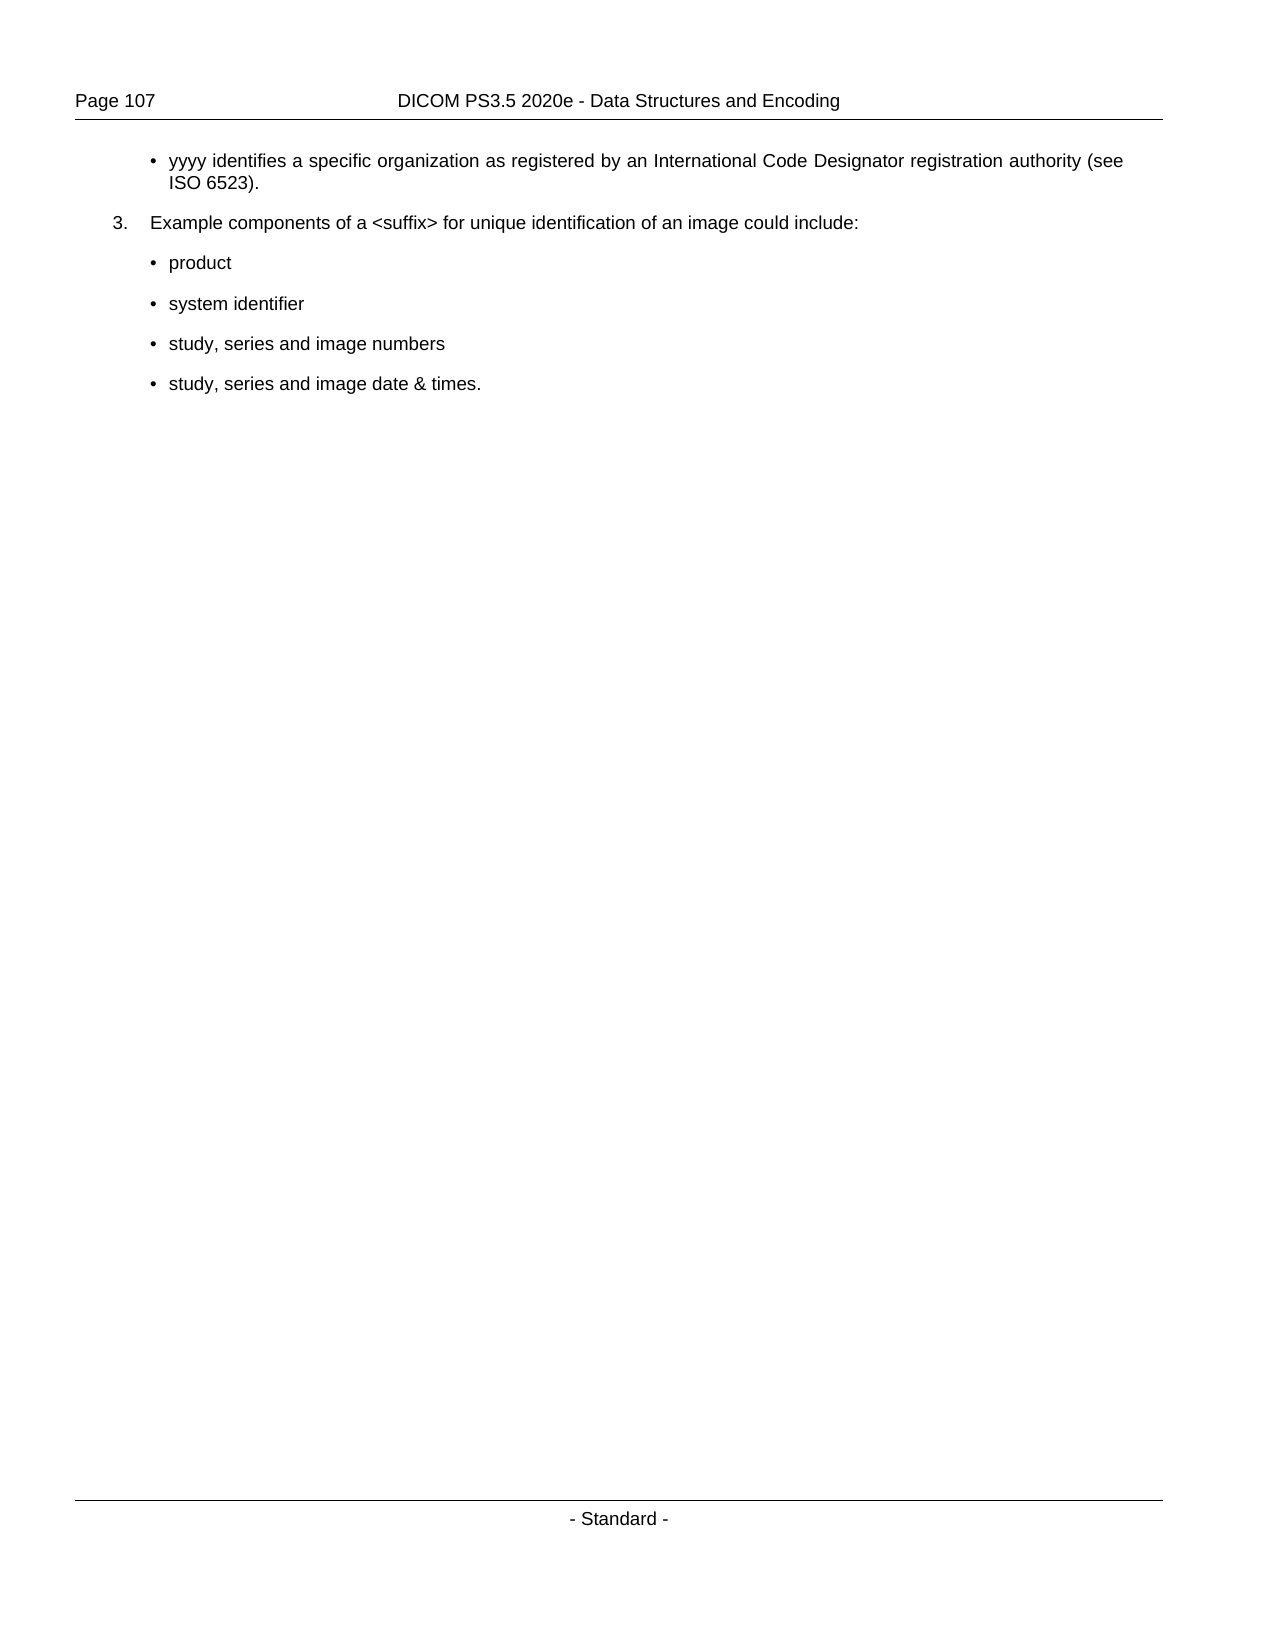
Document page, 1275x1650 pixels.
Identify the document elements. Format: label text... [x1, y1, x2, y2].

text • system identifier [150, 292, 1125, 314]
text • product [150, 252, 1125, 274]
text • study, series and image date & times. [150, 373, 1125, 395]
text • study, series and image numbers [150, 333, 1125, 354]
text • yyyy identifies a specific organization as registered by an International Code Designator registration authority (see ISO 6523). [150, 150, 1125, 193]
text 3. Example components of a <suffix> for unique identification of an image could include: [112, 212, 1125, 233]
